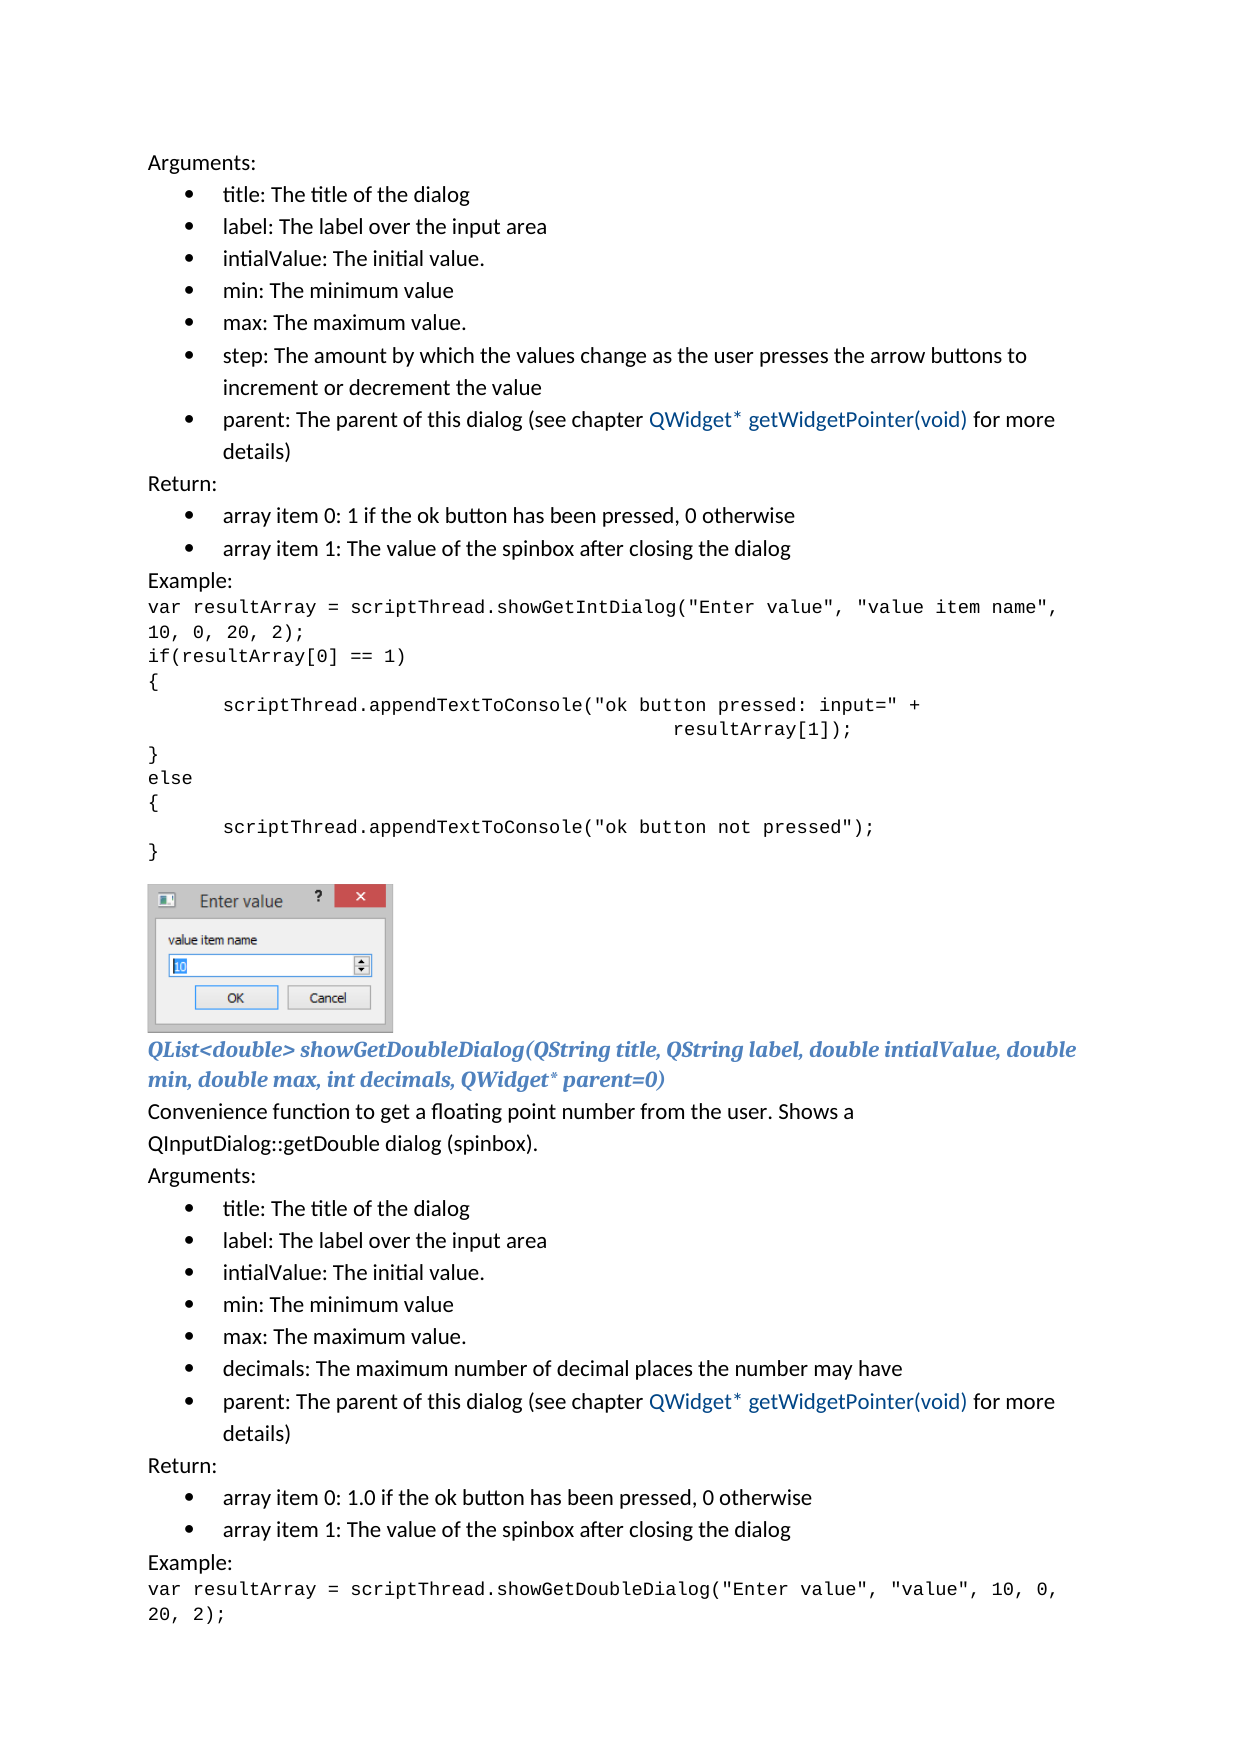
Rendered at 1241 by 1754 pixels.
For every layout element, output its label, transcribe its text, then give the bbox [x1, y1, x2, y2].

text } [148, 842, 1093, 863]
list parent: The parent of this dialog (see chapter QWidget* getWidgetPointer(void) for more details) [185, 405, 1093, 465]
text var resultArray = scriptThread.showGetDoubleDialog("Enter value", "value", 10, 0, 20, 2); [148, 1580, 1093, 1626]
list title: The title of the dialog [185, 1194, 1093, 1222]
text Return: [148, 469, 1093, 497]
text Convenience function to get a floating point number from the user. Shows a QInputDialog::getDouble dialog (spinbox). [148, 1097, 1093, 1157]
list step: The amount by which the values change as the user presses the arrow buttons to increment or decrement the value [185, 341, 1093, 401]
list title: The title of the dialog [185, 180, 1093, 208]
list array item 0: 1.0 if the ok button has been pressed, 0 otherwise [185, 1483, 1093, 1511]
text Arguments: [148, 148, 1093, 176]
list max: The maximum value. [185, 308, 1093, 337]
text else [148, 769, 1093, 790]
text { [148, 793, 1093, 814]
text scriptThread.appendTextToConsole("ok button not pressed"); [148, 818, 1093, 839]
list max: The maximum value. [185, 1322, 1093, 1350]
list min: The minimum value [185, 1290, 1093, 1318]
list min: The minimum value [185, 276, 1093, 304]
picture [147, 884, 394, 1033]
list parent: The parent of this dialog (see chapter QWidget* getWidgetPointer(void) for more details) [185, 1387, 1093, 1447]
text if(resultArray[0] == 1) [148, 647, 1093, 668]
list array item 1: The value of the spinbox after closing the dialog [185, 1516, 1093, 1543]
list array item 0: 1 if the ok button has been pressed, 0 otherwise [185, 502, 1093, 530]
text Example: [148, 566, 1093, 594]
text Example: [148, 1548, 1093, 1576]
text } [148, 744, 1093, 766]
text var resultArray = scriptThread.showGetIntDialog("Enter value", "value item name", 10, 0, 20, 2); [148, 598, 1093, 644]
text Return: [148, 1451, 1093, 1479]
list intialValue: The initial value. [185, 1258, 1093, 1286]
text { [148, 671, 1093, 693]
list decimals: The maximum number of decimal places the number may have [185, 1354, 1093, 1383]
list intialValue: The initial value. [185, 244, 1093, 272]
list label: The label over the input area [185, 1226, 1093, 1254]
list label: The label over the input area [185, 212, 1093, 240]
text Arguments: [148, 1161, 1093, 1189]
text scriptThread.appendTextToConsole("ok button pressed: input=" + resultArray[1]); [148, 696, 1093, 741]
subtitle QList<double> showGetDoubleDialog(QString title, QString label, double intialValue, double min, double max, int decimals, QWidget* parent=0) [148, 869, 1093, 1093]
list array item 1: The value of the spinbox after closing the dialog [185, 534, 1093, 562]
